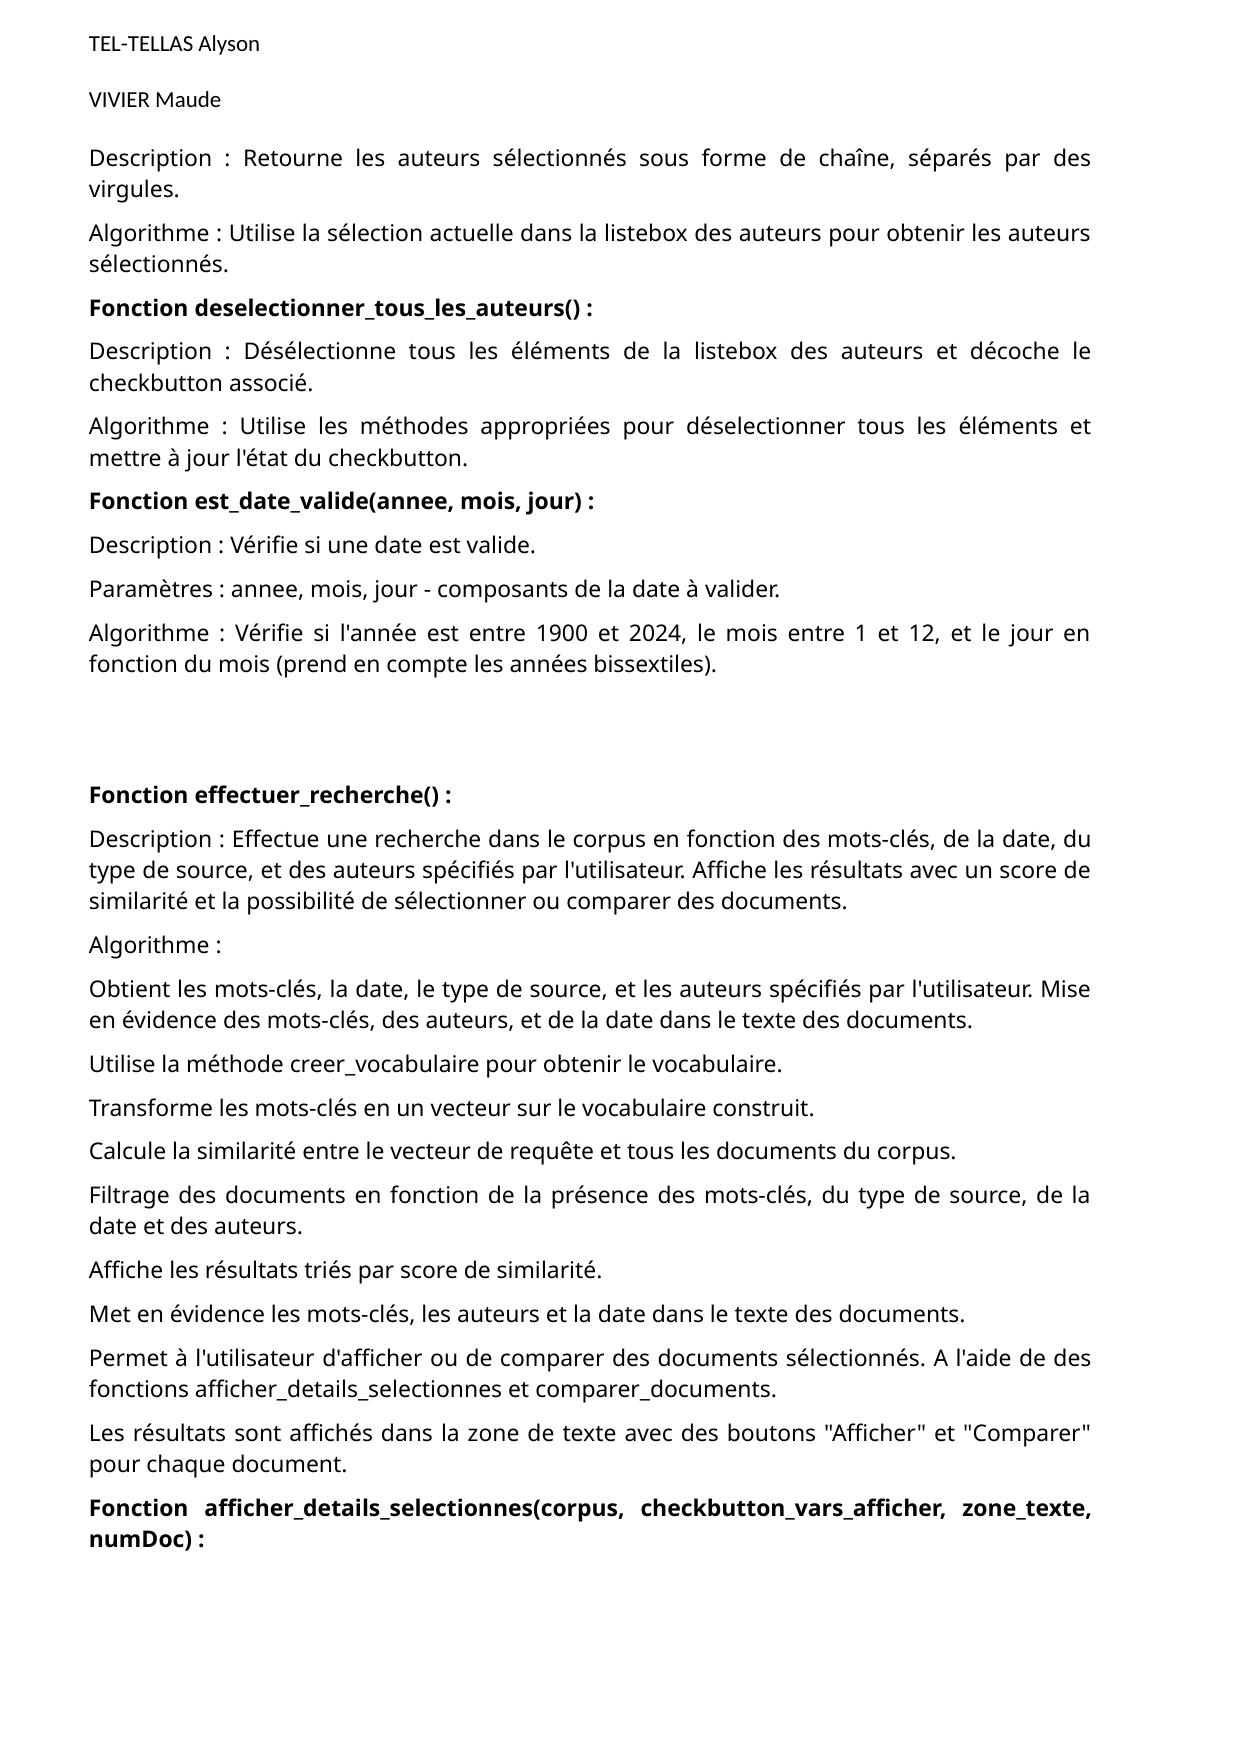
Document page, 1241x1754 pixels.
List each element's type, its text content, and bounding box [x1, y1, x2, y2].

text Algorithme : Vérifie si l'année est entre 1900 et 2024, le mois entre 1 et 12, et le jour en fonction du mois (prend en compte les années bissextiles). [89, 617, 1092, 679]
text Utilise la méthode creer_vocabulaire pour obtenir le vocabulaire. [89, 1048, 1092, 1079]
text Fonction afficher_details_selectionnes(corpus, checkbutton_vars_afficher, zone_texte, numDoc) : [89, 1492, 1092, 1554]
text Description : Retourne les auteurs sélectionnés sous forme de chaîne, séparés par des virgules. [89, 142, 1092, 204]
text Fonction deselectionner_tous_les_auteurs() : [89, 292, 1092, 323]
text Fonction est_date_valide(annee, mois, jour) : [89, 485, 1092, 517]
text Permet à l'utilisateur d'afficher ou de comparer des documents sélectionnés. A l'aide de des fonctions afficher_details_selectionnes et comparer_documents. [89, 1342, 1092, 1404]
text Algorithme : Utilise les méthodes appropriées pour déselectionner tous les éléments et mettre à jour l'état du checkbutton. [89, 410, 1092, 473]
text Paramètres : annee, mois, jour - composants de la date à valider. [89, 573, 1092, 604]
text Description : Effectue une recherche dans le corpus en fonction des mots-clés, de la date, du type de source, et des auteurs spécifiés par l'utilisateur. Affiche les résultats avec un score de similarité et la possibilité de sélectionner ou comparer des documents. [89, 823, 1092, 917]
text Description : Désélectionne tous les éléments de la listebox des auteurs et décoche le checkbutton associé. [89, 335, 1092, 398]
text Affiche les résultats triés par score de similarité. [89, 1254, 1092, 1285]
text Algorithme : [89, 929, 1092, 960]
text Obtient les mots-clés, la date, le type de source, et les auteurs spécifiés par l'utilisateur. Mise en évidence des mots-clés, des auteurs, et de la date dans le texte des documents. [89, 973, 1092, 1035]
text Met en évidence les mots-clés, les auteurs et la date dans le texte des documents. [89, 1298, 1092, 1329]
text Calcule la similarité entre le vecteur de requête et tous les documents du corpus. [89, 1135, 1092, 1167]
text Les résultats sont affichés dans la zone de texte avec des boutons "Afficher" et "Comparer" pour chaque document. [89, 1417, 1092, 1479]
text Filtrage des documents en fonction de la présence des mots-clés, du type de source, de la date et des auteurs. [89, 1179, 1092, 1242]
text Algorithme : Utilise la sélection actuelle dans la listebox des auteurs pour obtenir les auteurs sélectionnés. [89, 217, 1092, 279]
text Transforme les mots-clés en un vecteur sur le vocabulaire construit. [89, 1092, 1092, 1123]
text Description : Vérifie si une date est valide. [89, 529, 1092, 560]
text Fonction effectuer_recherche() : [89, 779, 1092, 810]
